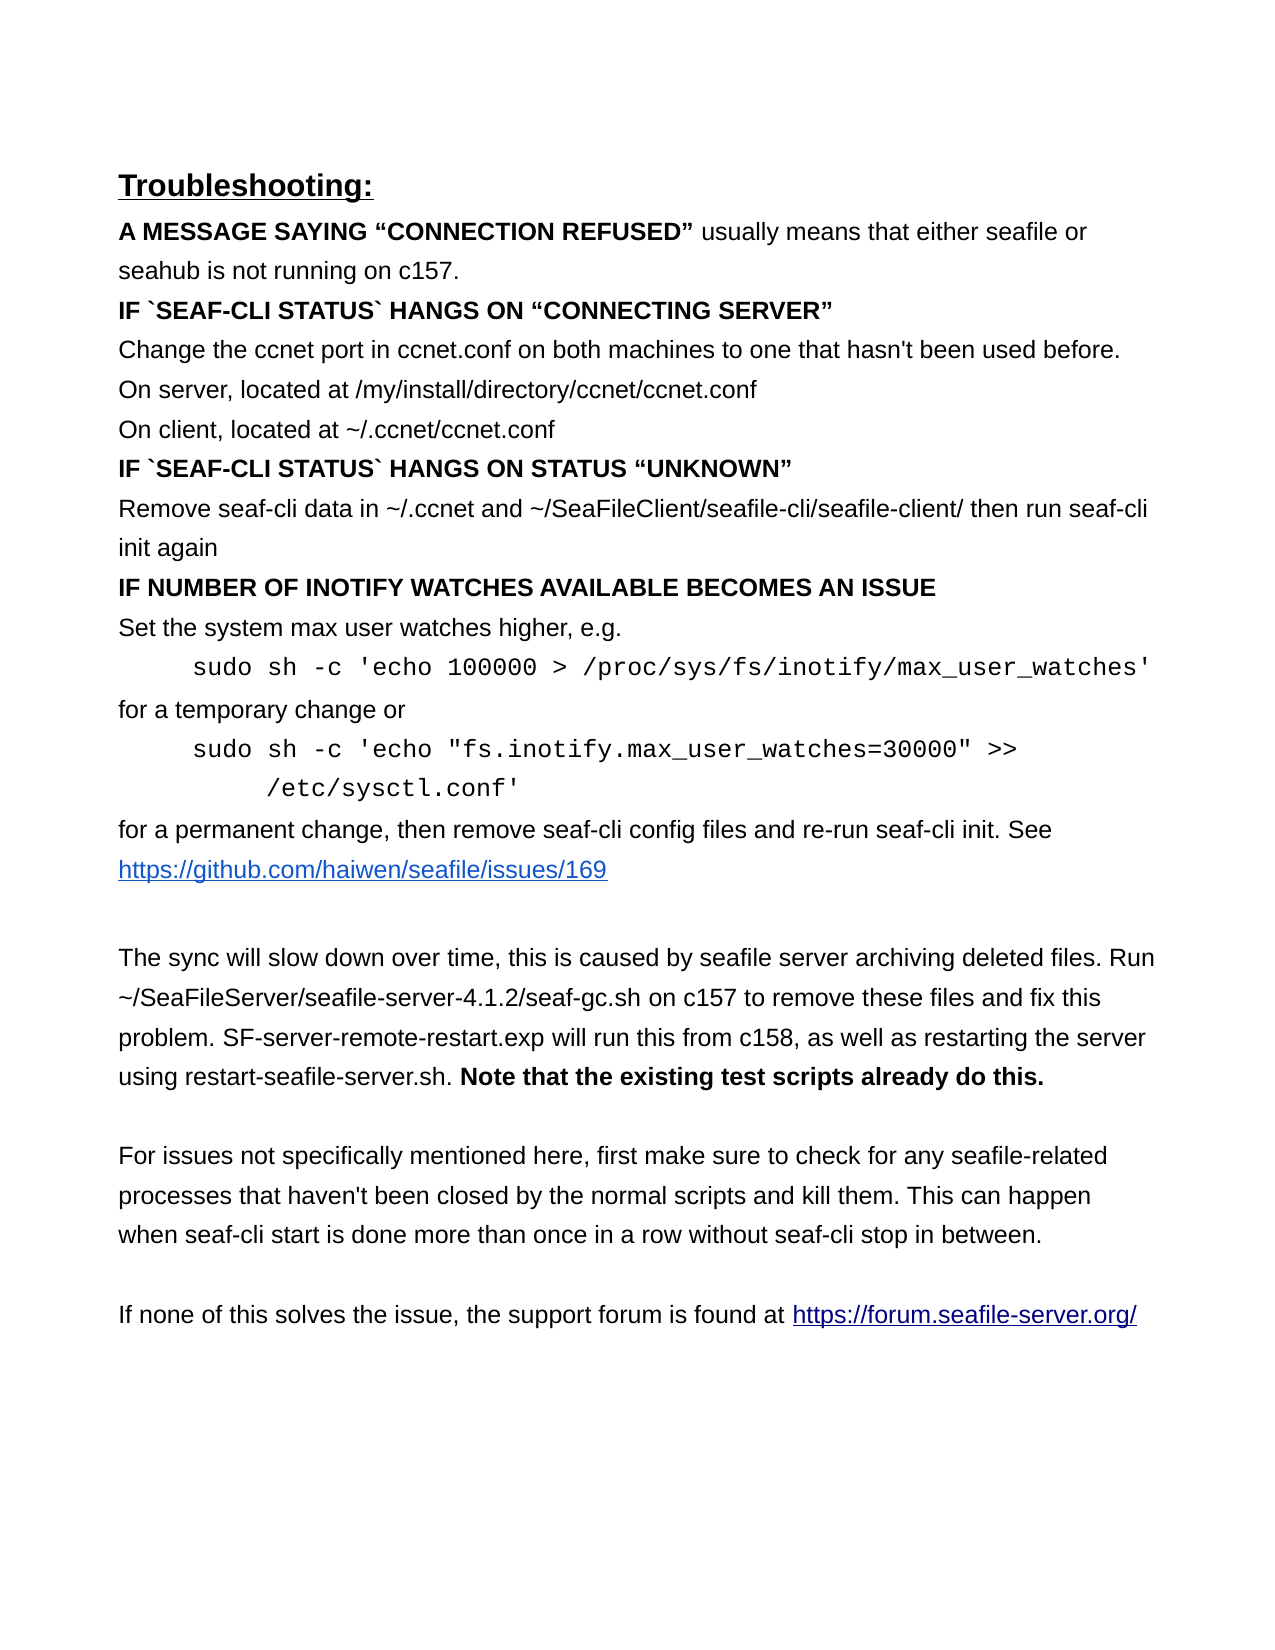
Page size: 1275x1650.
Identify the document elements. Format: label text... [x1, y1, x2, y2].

text for a temporary change or [118, 695, 1157, 723]
text Set the system max user watches higher, e.g. [118, 613, 1157, 641]
text If none of this solves the issue, the support forum is found at https://forum.seafile-server.org/ [118, 1299, 1157, 1407]
text On server, located at /my/install/directory/ccnet/ccnet.conf [118, 375, 1157, 404]
text On client, located at ~/.ccnet/ccnet.conf [118, 415, 1157, 443]
text for a permanent change, then remove seaf-cli config files and re-run seaf-cli init. See https://github.com/haiwen/seafile/issues/169 [118, 815, 1157, 883]
text sudo sh -c 'echo "fs.inotify.max_user_watches=30000" >> /etc/sysctl.conf' [118, 734, 1157, 804]
text The sync will slow down over time, this is caused by seafile server archiving deleted files. Run ~/SeaFileServer/seafile-server-4.1.2/seaf-gc.sh on c157 to remove these files and fix this problem. SF-server-remote-restart.exp will run this from c158, as well as restarting the server using restart-seafile-server.sh. Note that the existing test scripts already do this. [118, 943, 1157, 1091]
text IF `SEAF-CLI STATUS` HANGS ON STATUS “UNKNOWN” [118, 454, 1157, 483]
text Troubleshooting: [118, 167, 1157, 203]
text For issues not specifically mentioned here, first make sure to check for any seafile-related processes that haven't been closed by the normal scripts and kill them. This can happen when seaf-cli start is done more than once in a row without seaf-cli stop in between. [118, 1141, 1157, 1249]
text A MESSAGE SAYING “CONNECTION REFUSED” usually means that either seafile or seahub is not running on c157. [118, 217, 1157, 285]
text IF NUMBER OF INOTIFY WATCHES AVAILABLE BECOMES AN ISSUE [118, 573, 1157, 602]
text IF `SEAF-CLI STATUS` HANGS ON “CONNECTING SERVER” [118, 296, 1157, 325]
text Remove seaf-cli data in ~/.ccnet and ~/SeaFileClient/seafile-cli/seafile-client/ then run seaf-cli init again [118, 494, 1157, 562]
text sudo sh -c 'echo 100000 > /proc/sys/fs/inotify/max_user_watches' [118, 652, 1157, 683]
text Change the ccnet port in ccnet.conf on both machines to one that hasn't been used before. [118, 336, 1157, 364]
